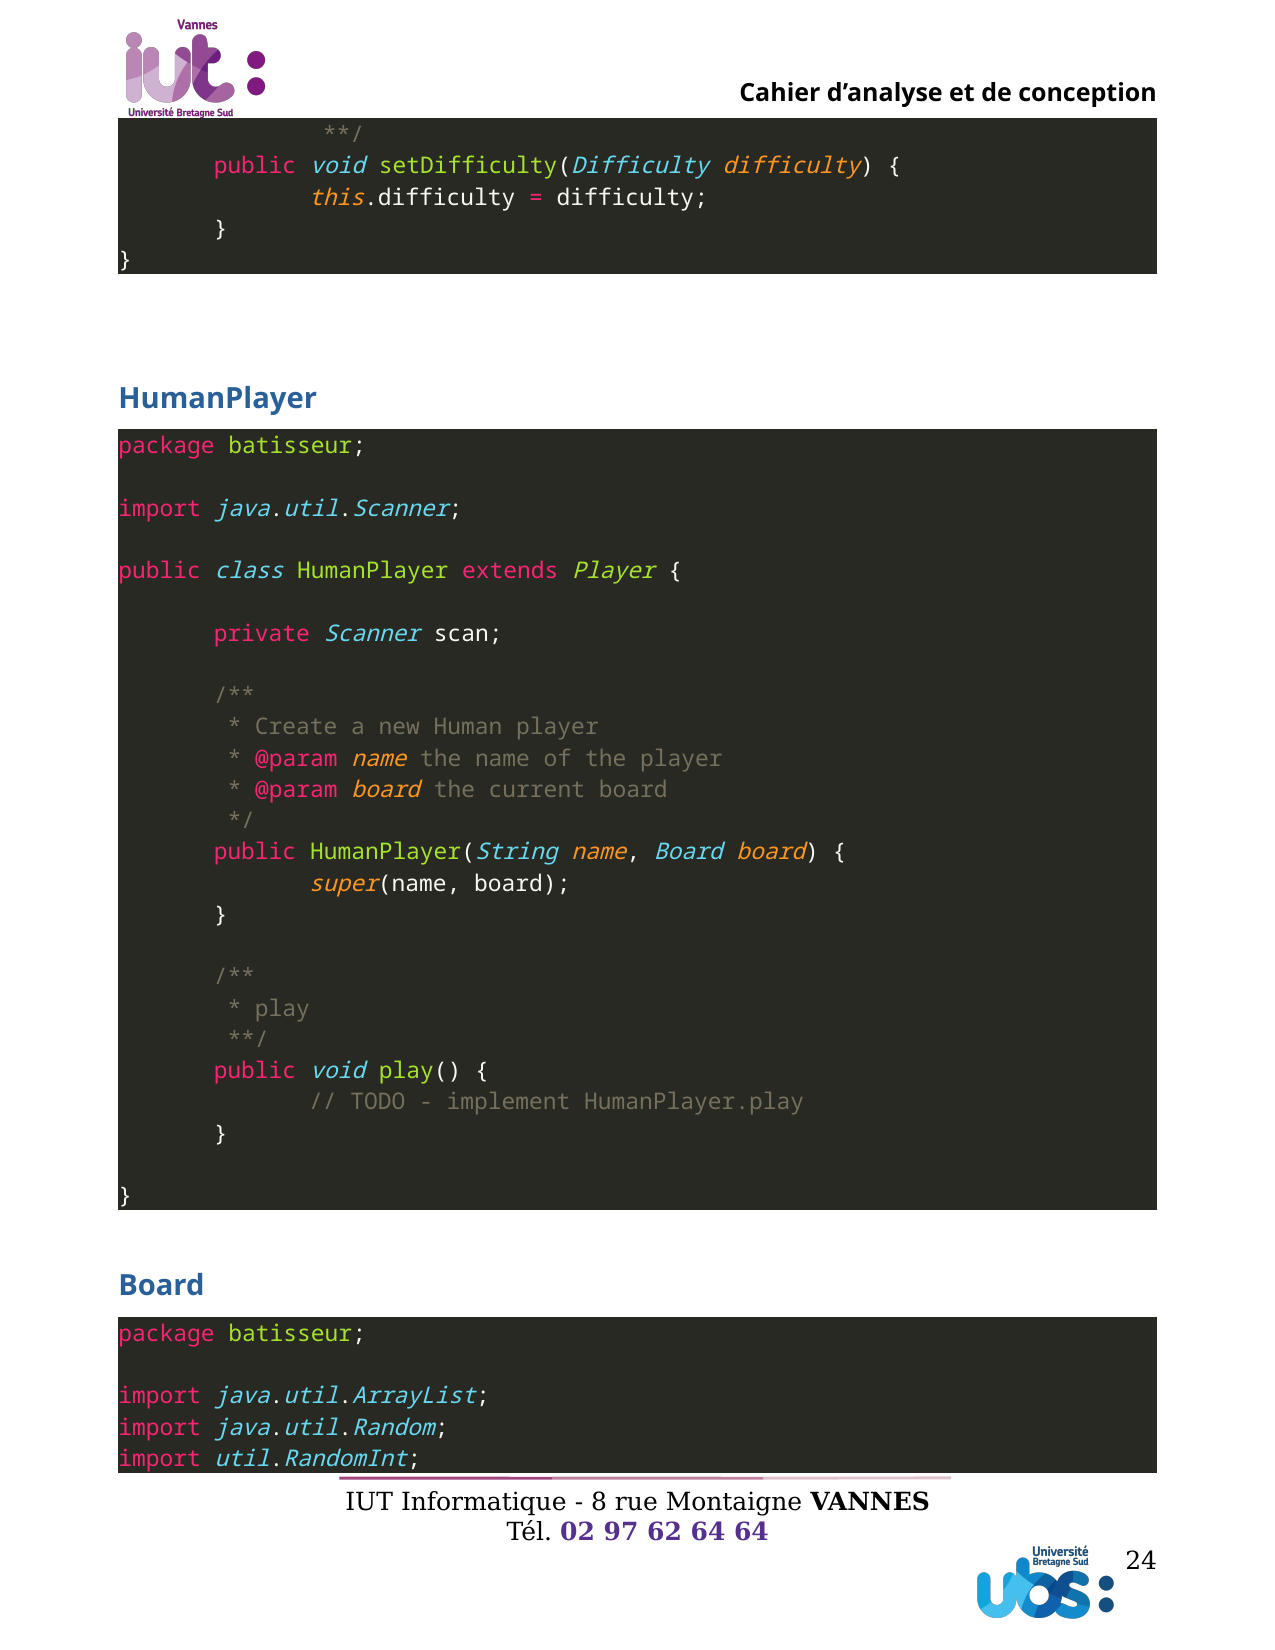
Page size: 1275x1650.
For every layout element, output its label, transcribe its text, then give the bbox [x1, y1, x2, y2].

text import util.RandomInt; [118, 1442, 1157, 1473]
text * @param board the current board [118, 773, 1157, 804]
text /** [118, 960, 1157, 992]
picture [969, 1536, 1122, 1628]
text // TODO - implement HumanPlayer.play [118, 1085, 1157, 1117]
text } [118, 243, 1157, 274]
text super(name, board); [118, 867, 1157, 898]
text * play [118, 992, 1157, 1023]
text public HumanPlayer(String name, Board board) { [118, 835, 1157, 867]
text import java.util.ArrayList; [118, 1379, 1157, 1411]
text package batisseur; [118, 1317, 1157, 1348]
text private Scanner scan; [118, 617, 1157, 648]
text public void play() { [118, 1054, 1157, 1085]
text } [118, 898, 1157, 929]
text public class HumanPlayer extends Player { [118, 554, 1157, 585]
text public void setDifficulty(Difficulty difficulty) { [118, 149, 1157, 181]
text } [118, 1117, 1157, 1148]
text **/ [118, 118, 1157, 149]
text } [118, 212, 1157, 243]
subtitle Board [118, 1265, 1157, 1304]
text /** [118, 679, 1157, 710]
text this.difficulty = difficulty; [118, 181, 1157, 212]
text * Create a new Human player [118, 710, 1157, 742]
text * @param name the name of the player [118, 742, 1157, 773]
text } [118, 1179, 1157, 1210]
text **/ [118, 1023, 1157, 1054]
picture [104, 0, 287, 138]
text import java.util.Random; [118, 1411, 1157, 1442]
text */ [118, 804, 1157, 835]
text package batisseur; [118, 429, 1157, 460]
subtitle HumanPlayer [118, 377, 1157, 417]
text import java.util.Scanner; [118, 492, 1157, 523]
